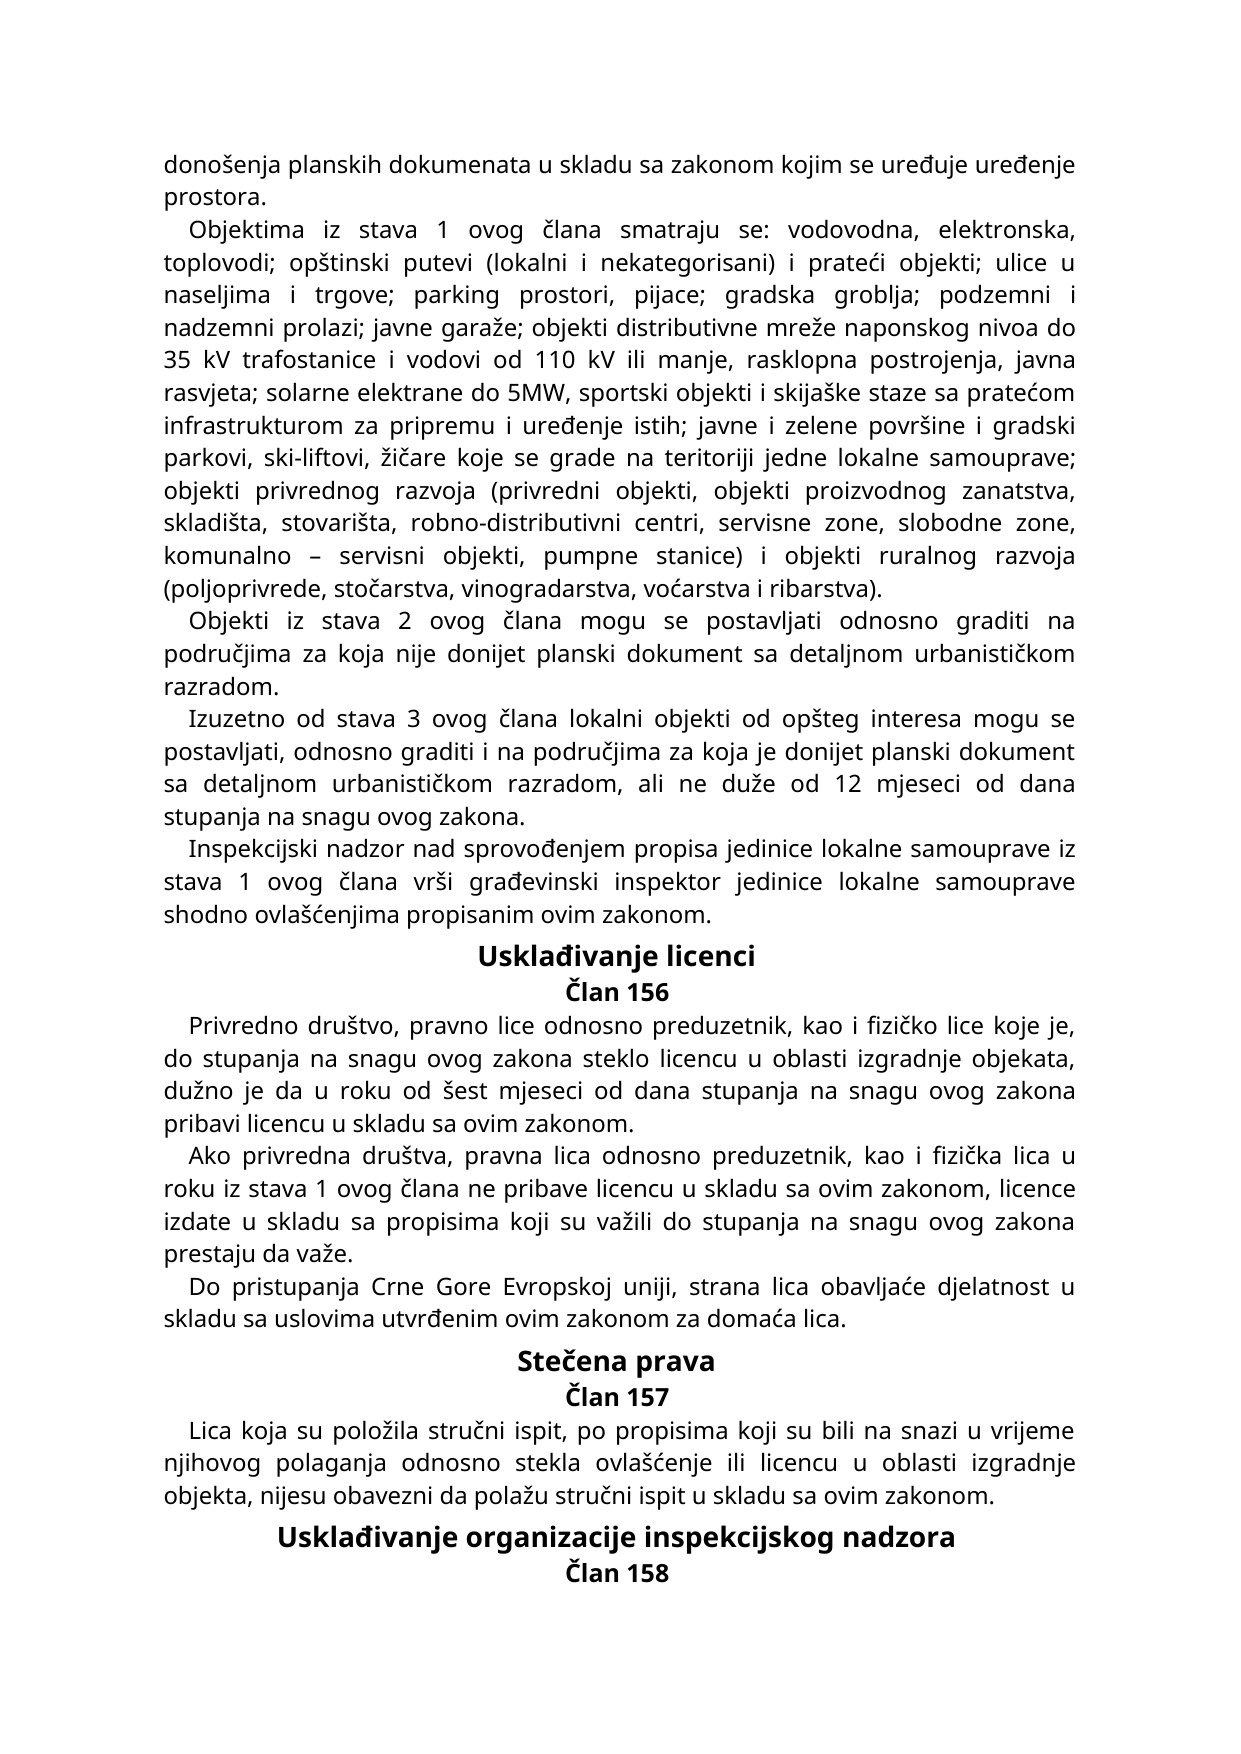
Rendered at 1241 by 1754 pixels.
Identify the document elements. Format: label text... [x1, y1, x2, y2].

text Ako privredna društva, pravna lica odnosno preduzetnik, kao i fizička lica u roku iz stava 1 ovog člana ne pribave licencu u skladu sa ovim zakonom, licence izdate u skladu sa propisima koji su važili do stupanja na snagu ovog zakona prestaju da važe. [163, 1139, 1077, 1269]
text Objektima iz stava 1 ovog člana smatraju se: vodovodna, elektronska, toplovodi; opštinski putevi (lokalni i nekategorisani) i prateći objekti; ulice u naseljima i trgove; parking prostori, pijace; gradska groblja; podzemni i nadzemni prolazi; javne garaže; objekti distributivne mreže naponskog nivoa do 35 kV trafostanice i vodovi od 110 kV ili manje, rasklopna postrojenja, javna rasvjeta; solarne elektrane do 5MW, sportski objekti i skijaške staze sa pratećom infrastrukturom za pripremu i uređenje istih; javne i zelene površine i gradski parkovi, ski-liftovi, žičare koje se grade na teritoriji jedne lokalne samouprave; objekti privrednog razvoja (privredni objekti, objekti proizvodnog zanatstva, skladišta, stovarišta, robno-distributivni centri, servisne zone, slobodne zone, komunalno – servisni objekti, pumpne stanice) i objekti ruralnog razvoja (poljoprivrede, stočarstva, vinogradarstva, voćarstva i ribarstva). [163, 213, 1077, 604]
text Usklađivanje licenci [148, 936, 1093, 975]
text Do pristupanja Crne Gore Evropskoj uniji, strana lica obavljaće djelatnost u skladu sa uslovima utvrđenim ovim zakonom za domaća lica. [163, 1269, 1077, 1335]
text Objekti iz stava 2 ovog člana mogu se postavljati odnosno graditi na područjima za koja nije donijet planski dokument sa detaljnom urbanističkom razradom. [163, 604, 1077, 702]
text Član 158 [148, 1556, 1093, 1590]
text Privredno društvo, pravno lice odnosno preduzetnik, kao i fizičko lice koje je, do stupanja na snagu ovog zakona steklo licencu u oblasti izgradnje objekata, dužno je da u roku od šest mjeseci od dana stupanja na snagu ovog zakona pribavi licencu u skladu sa ovim zakonom. [163, 1009, 1077, 1139]
text Usklađivanje organizacije inspekcijskog nadzora [148, 1517, 1093, 1556]
text Član 156 [148, 975, 1093, 1009]
text donošenja planskih dokumenata u skladu sa zakonom kojim se uređuje uređenje prostora. [163, 148, 1077, 213]
text Izuzetno od stava 3 ovog člana lokalni objekti od opšteg interesa mogu se postavljati, odnosno graditi i na područjima za koja je donijet planski dokument sa detaljnom urbanističkom razradom, ali ne duže od 12 mjeseci od dana stupanja na snagu ovog zakona. [163, 702, 1077, 832]
text Stečena prava [148, 1341, 1093, 1379]
text Lica koja su položila stručni ispit, po propisima koji su bili na snazi u vrijeme njihovog polaganja odnosno stekla ovlašćenje ili licencu u oblasti izgradnje objekta, nijesu obavezni da polažu stručni ispit u skladu sa ovim zakonom. [163, 1413, 1077, 1511]
text Član 157 [148, 1379, 1093, 1413]
text Inspekcijski nadzor nad sprovođenjem propisa jedinice lokalne samouprave iz stava 1 ovog člana vrši građevinski inspektor jedinice lokalne samouprave shodno ovlašćenjima propisanim ovim zakonom. [163, 832, 1077, 930]
